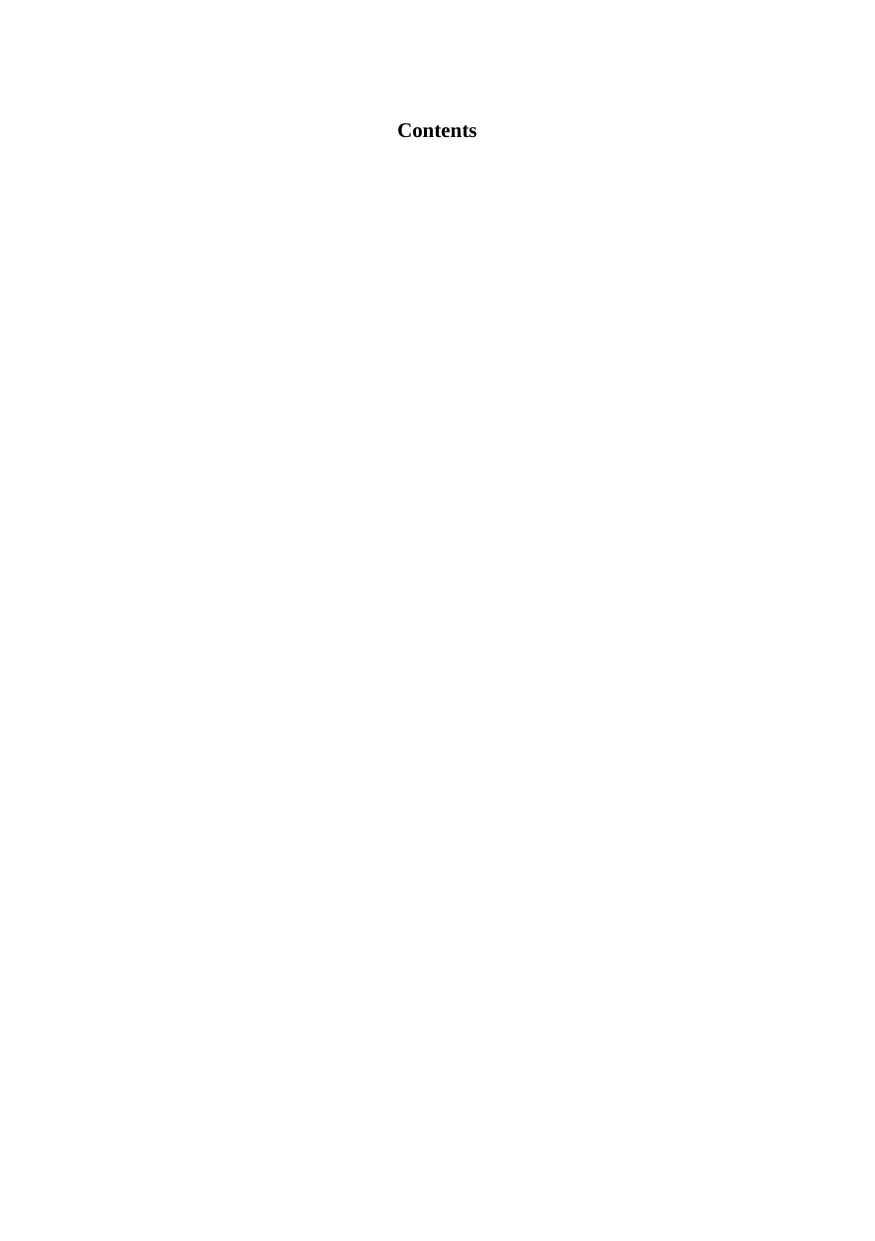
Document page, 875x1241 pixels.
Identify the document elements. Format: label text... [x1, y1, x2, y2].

text Contents [112, 118, 762, 142]
